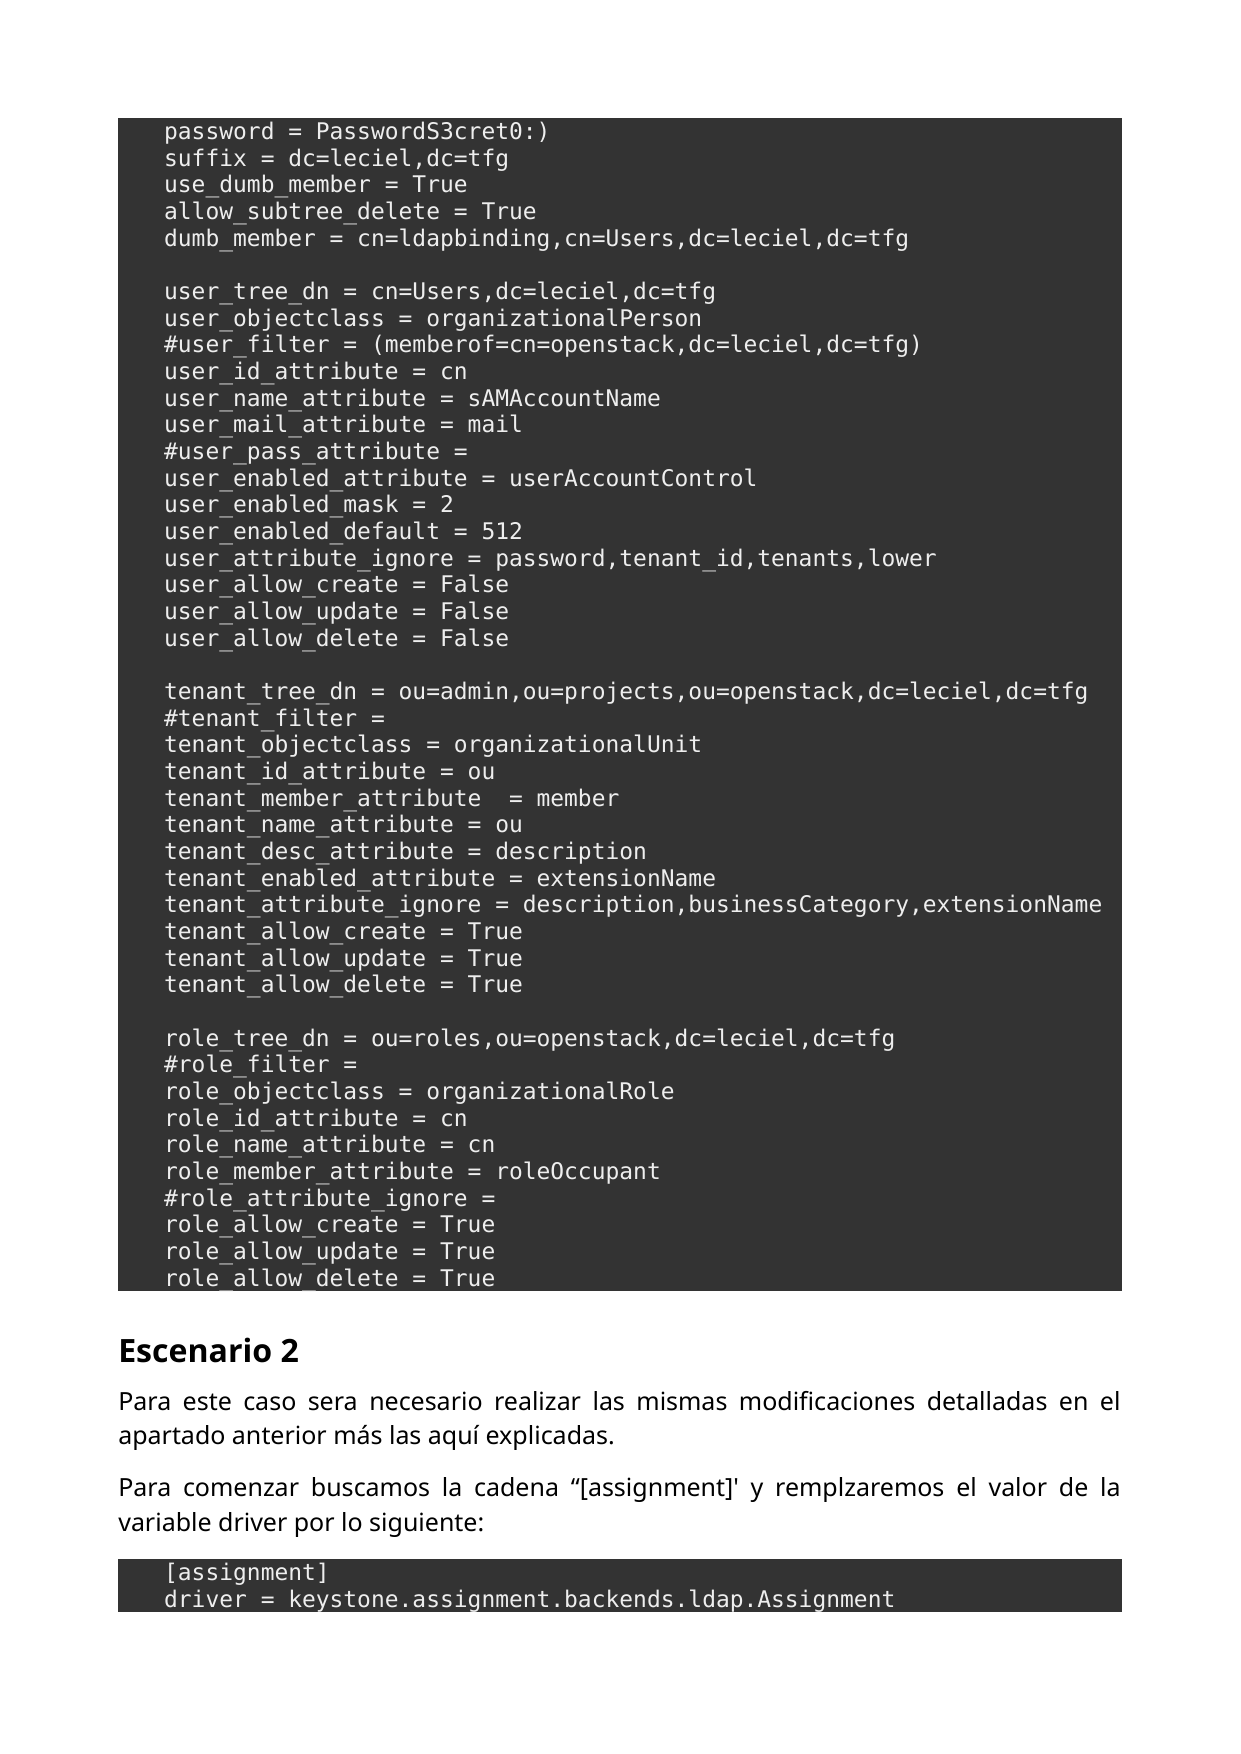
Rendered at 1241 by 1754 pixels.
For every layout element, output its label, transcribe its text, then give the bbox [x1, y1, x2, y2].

text tenant_member_attribute = member [118, 785, 1122, 811]
text tenant_objectclass = organizationalUnit [118, 731, 1122, 758]
text role_tree_dn = ou=roles,ou=openstack,dc=leciel,dc=tfg [118, 1025, 1122, 1051]
text driver = keystone.assignment.backends.ldap.Assignment [118, 1586, 1122, 1612]
text tenant_allow_create = True [118, 918, 1122, 945]
text tenant_desc_attribute = description [118, 838, 1122, 865]
text role_id_attribute = cn [118, 1105, 1122, 1131]
text user_allow_update = False [118, 598, 1122, 625]
text user_allow_create = False [118, 571, 1122, 598]
text user_enabled_mask = 2 [118, 491, 1122, 518]
text role_member_attribute = roleOccupant [118, 1158, 1122, 1185]
text #role_filter = [118, 1051, 1122, 1078]
text role_allow_update = True [118, 1238, 1122, 1265]
text #tenant_filter = [118, 705, 1122, 731]
text user_mail_attribute = mail [118, 411, 1122, 438]
text Para este caso sera necesario realizar las mismas modificaciones detalladas en el apartado anterior más las aquí explicadas. [118, 1384, 1122, 1452]
text tenant_name_attribute = ou [118, 811, 1122, 838]
text role_objectclass = organizationalRole [118, 1078, 1122, 1105]
text suffix = dc=leciel,dc=tfg [118, 145, 1122, 171]
text user_enabled_default = 512 [118, 518, 1122, 545]
text user_attribute_ignore = password,tenant_id,tenants,lower [118, 545, 1122, 571]
text tenant_allow_update = True [118, 945, 1122, 971]
text #user_filter = (memberof=cn=openstack,dc=leciel,dc=tfg) [118, 331, 1122, 358]
subtitle Escenario 2 [118, 1328, 1122, 1372]
text tenant_enabled_attribute = extensionName [118, 865, 1122, 891]
text user_objectclass = organizationalPerson [118, 305, 1122, 331]
text role_allow_delete = True [118, 1265, 1122, 1291]
text Para comenzar buscamos la cadena “[assignment]' y remplzaremos el valor de la variable driver por lo siguiente: [118, 1470, 1122, 1538]
text user_enabled_attribute = userAccountControl [118, 465, 1122, 491]
text user_name_attribute = sAMAccountName [118, 385, 1122, 411]
text #role_attribute_ignore = [118, 1185, 1122, 1211]
text password = PasswordS3cret0:) [118, 118, 1122, 145]
text dumb_member = cn=ldapbinding,cn=Users,dc=leciel,dc=tfg [118, 225, 1122, 251]
text allow_subtree_delete = True [118, 198, 1122, 225]
text [assignment] [118, 1559, 1122, 1586]
text tenant_id_attribute = ou [118, 758, 1122, 785]
text user_id_attribute = cn [118, 358, 1122, 385]
text user_tree_dn = cn=Users,dc=leciel,dc=tfg [118, 278, 1122, 305]
text tenant_allow_delete = True [118, 971, 1122, 998]
text tenant_tree_dn = ou=admin,ou=projects,ou=openstack,dc=leciel,dc=tfg [118, 678, 1122, 705]
text role_allow_create = True [118, 1211, 1122, 1238]
text #user_pass_attribute = [118, 438, 1122, 465]
text tenant_attribute_ignore = description,businessCategory,extensionName [118, 891, 1122, 918]
text role_name_attribute = cn [118, 1131, 1122, 1158]
text user_allow_delete = False [118, 625, 1122, 651]
text use_dumb_member = True [118, 171, 1122, 198]
